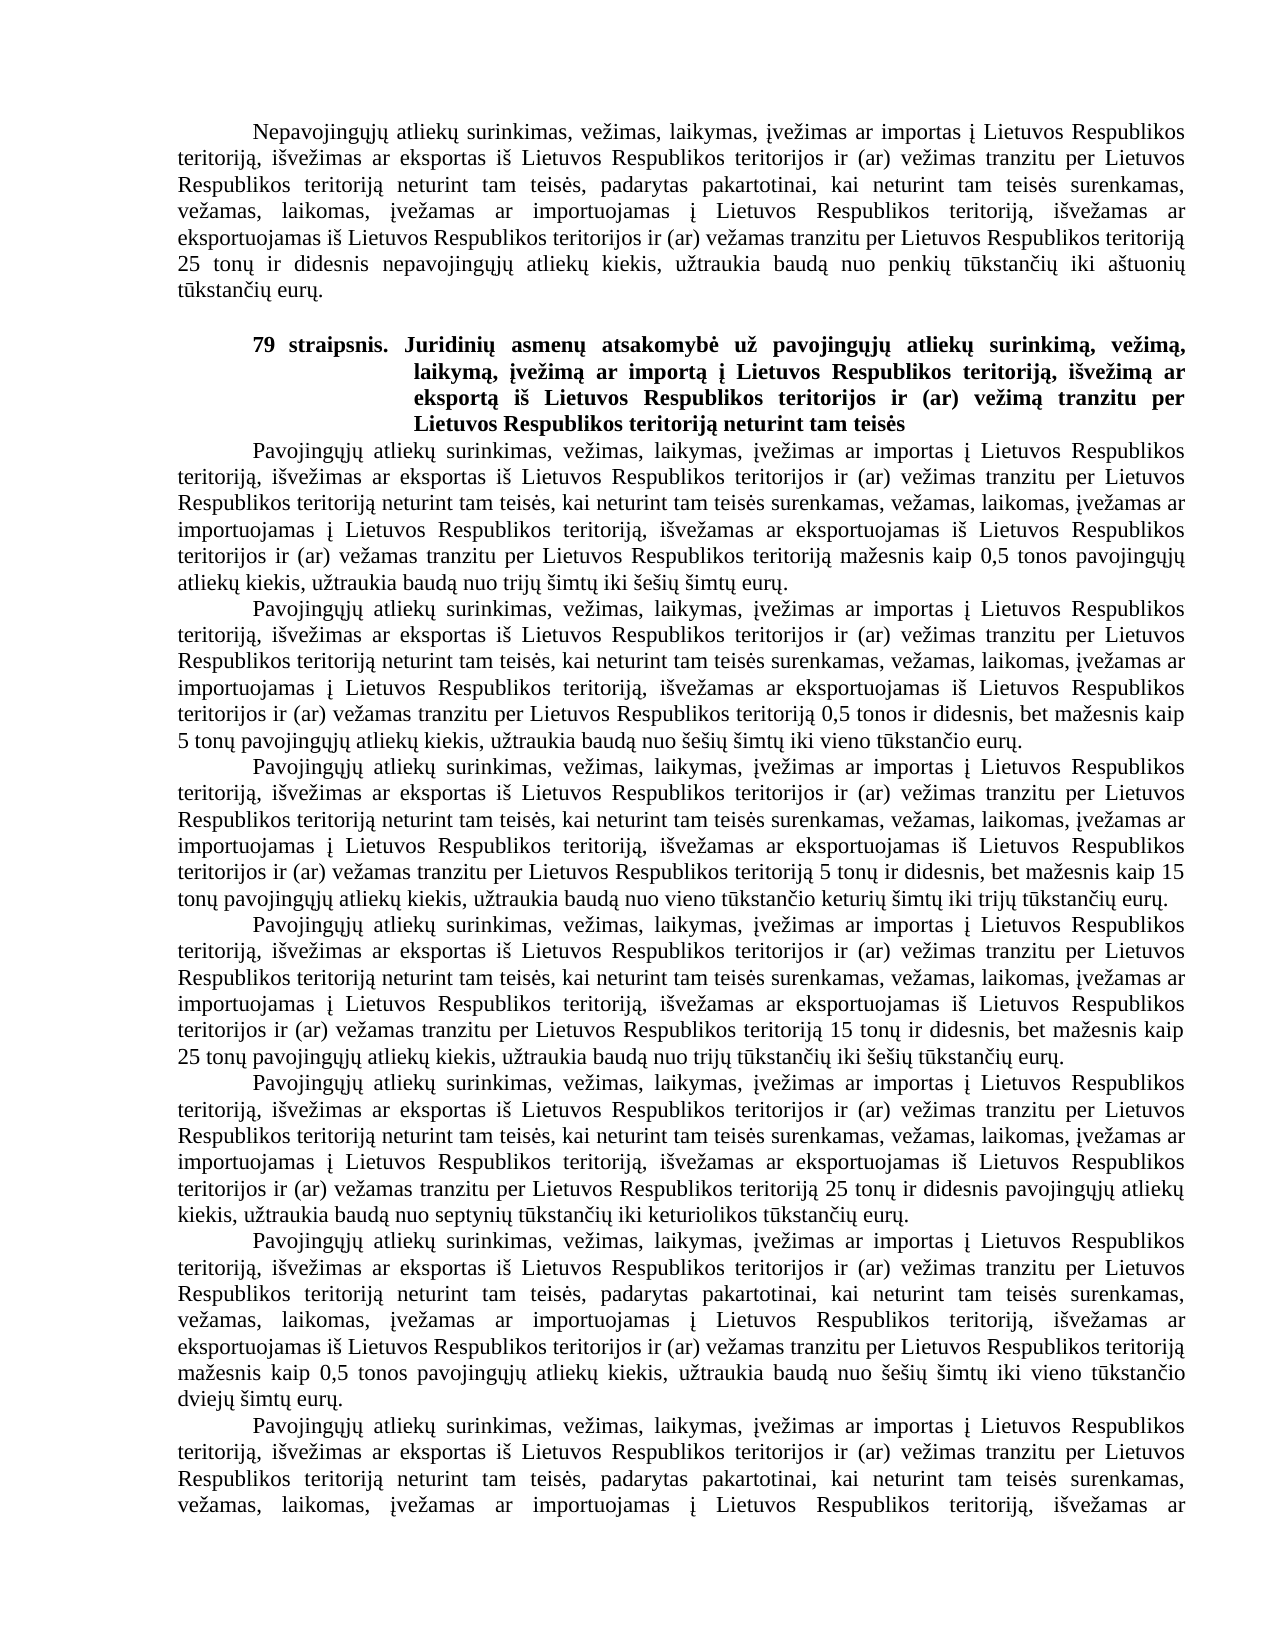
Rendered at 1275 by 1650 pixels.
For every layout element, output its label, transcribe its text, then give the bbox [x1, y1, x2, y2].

text Pavojingųjų atliekų surinkimas, vežimas, laikymas, įvežimas ar importas į Lietuvos Respublikos teritoriją, išvežimas ar eksportas iš Lietuvos Respublikos teritorijos ir (ar) vežimas tranzitu per Lietuvos Respublikos teritoriją neturint tam teisės, kai neturint tam teisės surenkamas, vežamas, laikomas, įvežamas ar importuojamas į Lietuvos Respublikos teritoriją, išvežamas ar eksportuojamas iš Lietuvos Respublikos teritorijos ir (ar) vežamas tranzitu per Lietuvos Respublikos teritoriją 15 tonų ir didesnis, bet mažesnis kaip 25 tonų pavojingųjų atliekų kiekis, užtraukia baudą nuo trijų tūkstančių iki šešių tūkstančių eurų. [177, 911, 1186, 1069]
text Pavojingųjų atliekų surinkimas, vežimas, laikymas, įvežimas ar importas į Lietuvos Respublikos teritoriją, išvežimas ar eksportas iš Lietuvos Respublikos teritorijos ir (ar) vežimas tranzitu per Lietuvos Respublikos teritoriją neturint tam teisės, padarytas pakartotinai, kai neturint tam teisės surenkamas, vežamas, laikomas, įvežamas ar importuojamas į Lietuvos Respublikos teritoriją, išvežamas ar [177, 1412, 1186, 1517]
text Pavojingųjų atliekų surinkimas, vežimas, laikymas, įvežimas ar importas į Lietuvos Respublikos teritoriją, išvežimas ar eksportas iš Lietuvos Respublikos teritorijos ir (ar) vežimas tranzitu per Lietuvos Respublikos teritoriją neturint tam teisės, kai neturint tam teisės surenkamas, vežamas, laikomas, įvežamas ar importuojamas į Lietuvos Respublikos teritoriją, išvežamas ar eksportuojamas iš Lietuvos Respublikos teritorijos ir (ar) vežamas tranzitu per Lietuvos Respublikos teritoriją 0,5 tonos ir didesnis, bet mažesnis kaip 5 tonų pavojingųjų atliekų kiekis, užtraukia baudą nuo šešių šimtų iki vieno tūkstančio eurų. [177, 595, 1186, 753]
text Pavojingųjų atliekų surinkimas, vežimas, laikymas, įvežimas ar importas į Lietuvos Respublikos teritoriją, išvežimas ar eksportas iš Lietuvos Respublikos teritorijos ir (ar) vežimas tranzitu per Lietuvos Respublikos teritoriją neturint tam teisės, kai neturint tam teisės surenkamas, vežamas, laikomas, įvežamas ar importuojamas į Lietuvos Respublikos teritoriją, išvežamas ar eksportuojamas iš Lietuvos Respublikos teritorijos ir (ar) vežamas tranzitu per Lietuvos Respublikos teritoriją mažesnis kaip 0,5 tonos pavojingųjų atliekų kiekis, užtraukia baudą nuo trijų šimtų iki šešių šimtų eurų. [177, 437, 1186, 595]
text Pavojingųjų atliekų surinkimas, vežimas, laikymas, įvežimas ar importas į Lietuvos Respublikos teritoriją, išvežimas ar eksportas iš Lietuvos Respublikos teritorijos ir (ar) vežimas tranzitu per Lietuvos Respublikos teritoriją neturint tam teisės, kai neturint tam teisės surenkamas, vežamas, laikomas, įvežamas ar importuojamas į Lietuvos Respublikos teritoriją, išvežamas ar eksportuojamas iš Lietuvos Respublikos teritorijos ir (ar) vežamas tranzitu per Lietuvos Respublikos teritoriją 5 tonų ir didesnis, bet mažesnis kaip 15 tonų pavojingųjų atliekų kiekis, užtraukia baudą nuo vieno tūkstančio keturių šimtų iki trijų tūkstančių eurų. [177, 753, 1186, 911]
text 79 straipsnis. Juridinių asmenų atsakomybė už pavojingųjų atliekų surinkimą, vežimą, laikymą, įvežimą ar importą į Lietuvos Respublikos teritoriją, išvežimą ar eksportą iš Lietuvos Respublikos teritorijos ir (ar) vežimą tranzitu per Lietuvos Respublikos teritoriją neturint tam teisės [252, 331, 1186, 437]
text Nepavojingųjų atliekų surinkimas, vežimas, laikymas, įvežimas ar importas į Lietuvos Respublikos teritoriją, išvežimas ar eksportas iš Lietuvos Respublikos teritorijos ir (ar) vežimas tranzitu per Lietuvos Respublikos teritoriją neturint tam teisės, padarytas pakartotinai, kai neturint tam teisės surenkamas, vežamas, laikomas, įvežamas ar importuojamas į Lietuvos Respublikos teritoriją, išvežamas ar eksportuojamas iš Lietuvos Respublikos teritorijos ir (ar) vežamas tranzitu per Lietuvos Respublikos teritoriją 25 tonų ir didesnis nepavojingųjų atliekų kiekis, užtraukia baudą nuo penkių tūkstančių iki aštuonių tūkstančių eurų. [177, 118, 1186, 303]
text Pavojingųjų atliekų surinkimas, vežimas, laikymas, įvežimas ar importas į Lietuvos Respublikos teritoriją, išvežimas ar eksportas iš Lietuvos Respublikos teritorijos ir (ar) vežimas tranzitu per Lietuvos Respublikos teritoriją neturint tam teisės, padarytas pakartotinai, kai neturint tam teisės surenkamas, vežamas, laikomas, įvežamas ar importuojamas į Lietuvos Respublikos teritoriją, išvežamas ar eksportuojamas iš Lietuvos Respublikos teritorijos ir (ar) vežamas tranzitu per Lietuvos Respublikos teritoriją mažesnis kaip 0,5 tonos pavojingųjų atliekų kiekis, užtraukia baudą nuo šešių šimtų iki vieno tūkstančio dviejų šimtų eurų. [177, 1227, 1186, 1412]
text Pavojingųjų atliekų surinkimas, vežimas, laikymas, įvežimas ar importas į Lietuvos Respublikos teritoriją, išvežimas ar eksportas iš Lietuvos Respublikos teritorijos ir (ar) vežimas tranzitu per Lietuvos Respublikos teritoriją neturint tam teisės, kai neturint tam teisės surenkamas, vežamas, laikomas, įvežamas ar importuojamas į Lietuvos Respublikos teritoriją, išvežamas ar eksportuojamas iš Lietuvos Respublikos teritorijos ir (ar) vežamas tranzitu per Lietuvos Respublikos teritoriją 25 tonų ir didesnis pavojingųjų atliekų kiekis, užtraukia baudą nuo septynių tūkstančių iki keturiolikos tūkstančių eurų. [177, 1069, 1186, 1227]
